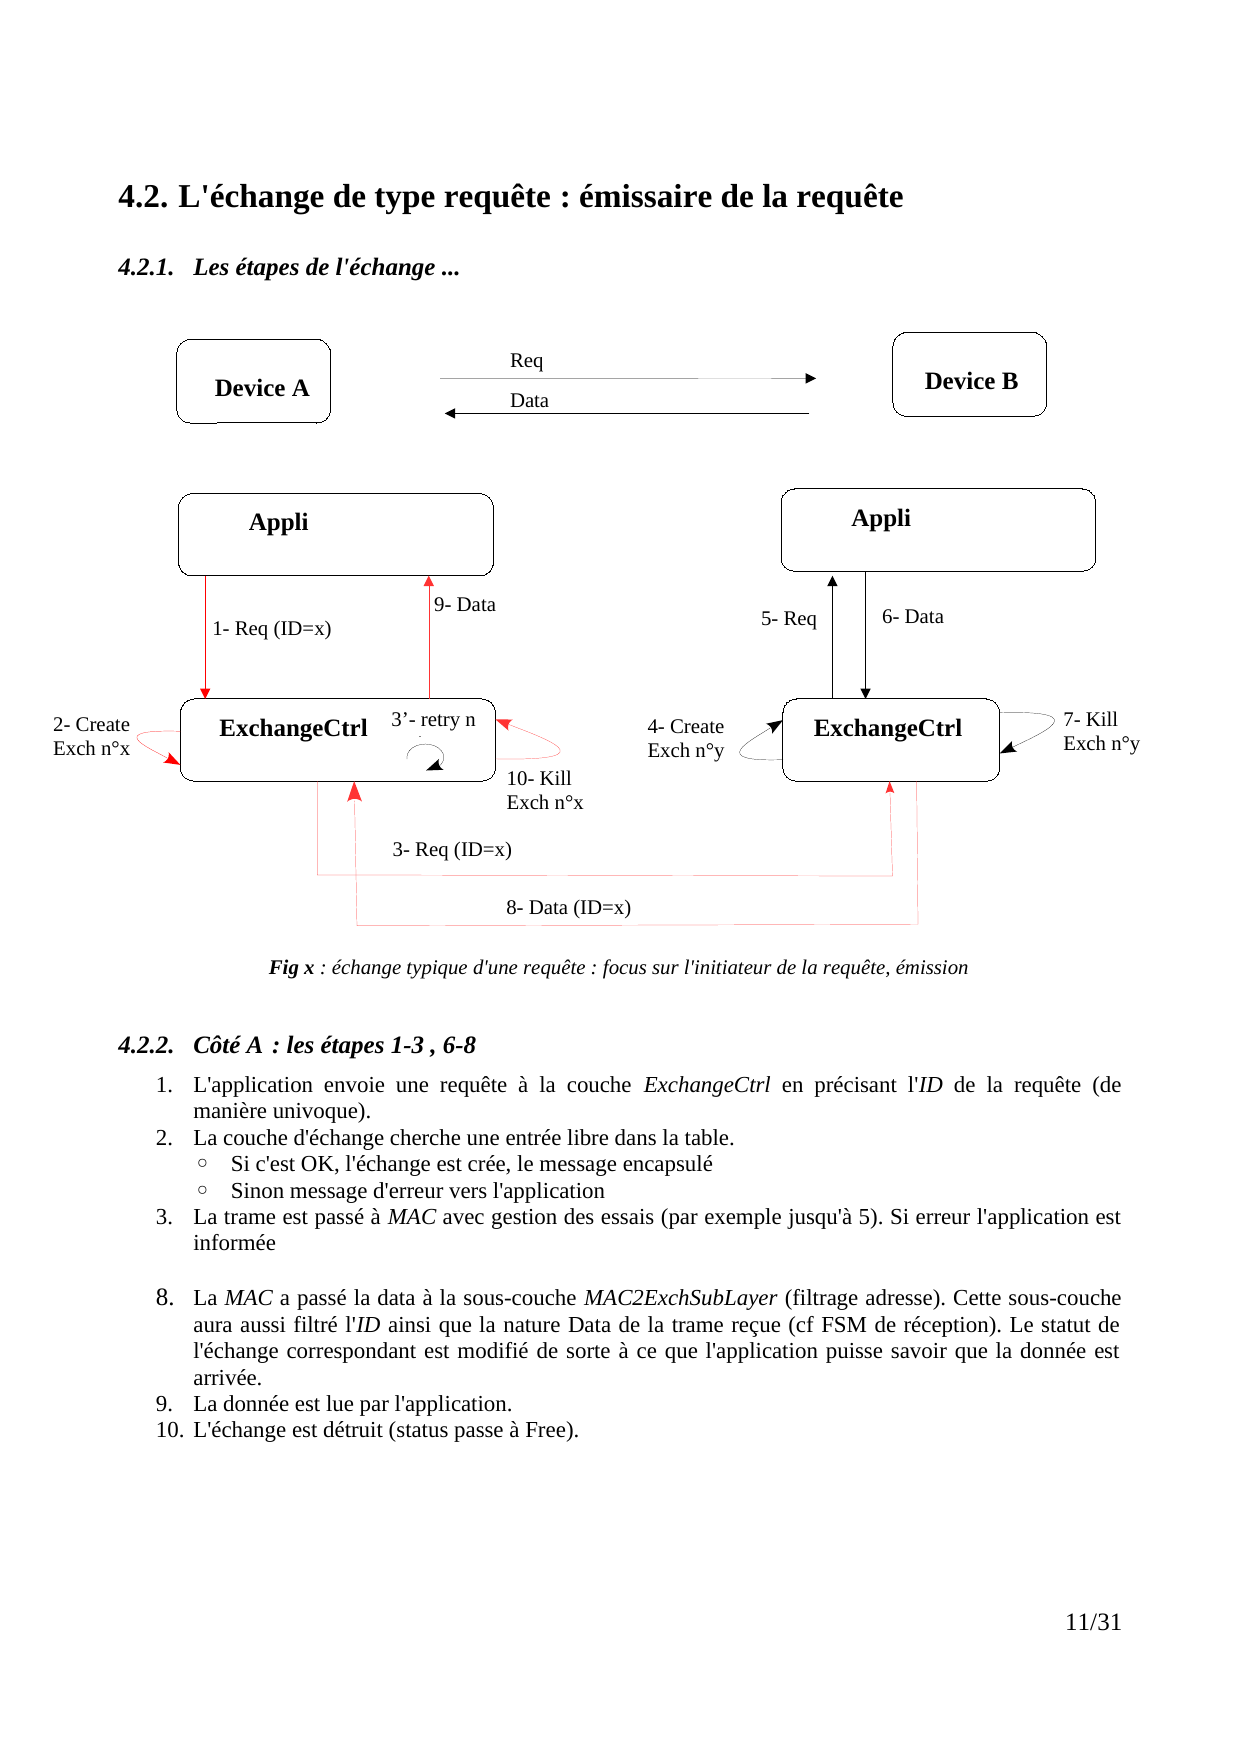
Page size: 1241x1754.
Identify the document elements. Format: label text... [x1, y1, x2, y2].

list La couche d'échange cherche une entrée libre dans la table. [156, 1124, 1122, 1150]
list La donnée est lue par l'application. [156, 1390, 1122, 1416]
list L'application envoie une requête à la couche ExchangeCtrl en précisant l'ID de la requête (de manière univoque). [156, 1071, 1122, 1124]
list L'échange est détruit (status passe à Free). [156, 1416, 1122, 1443]
list La MAC a passé la data à la sous-couche MAC2ExchSubLayer (filtrage adresse). Cette sous-couche aura aussi filtré l'ID ainsi que la nature Data de la trame reçue (cf FSM de réception). Le statut de l'échange correspondant est modifié de sorte à ce que l'application puisse savoir que la donnée est arrivée. [156, 1282, 1122, 1390]
subtitle Côté A : les étapes 1-3 , 6-8 [118, 1030, 1122, 1059]
list Sinon message d'erreur vers l'application [193, 1177, 1122, 1203]
list Si c'est OK, l'échange est crée, le message encapsulé [193, 1150, 1122, 1177]
list La trame est passé à MAC avec gestion des essais (par exemple jusqu'à 5). Si erreur l'application est informée [156, 1203, 1122, 1256]
subtitle Les étapes de l'échange ... [118, 252, 1122, 281]
subtitle L'échange de type requête : émissaire de la requête [118, 176, 1122, 215]
